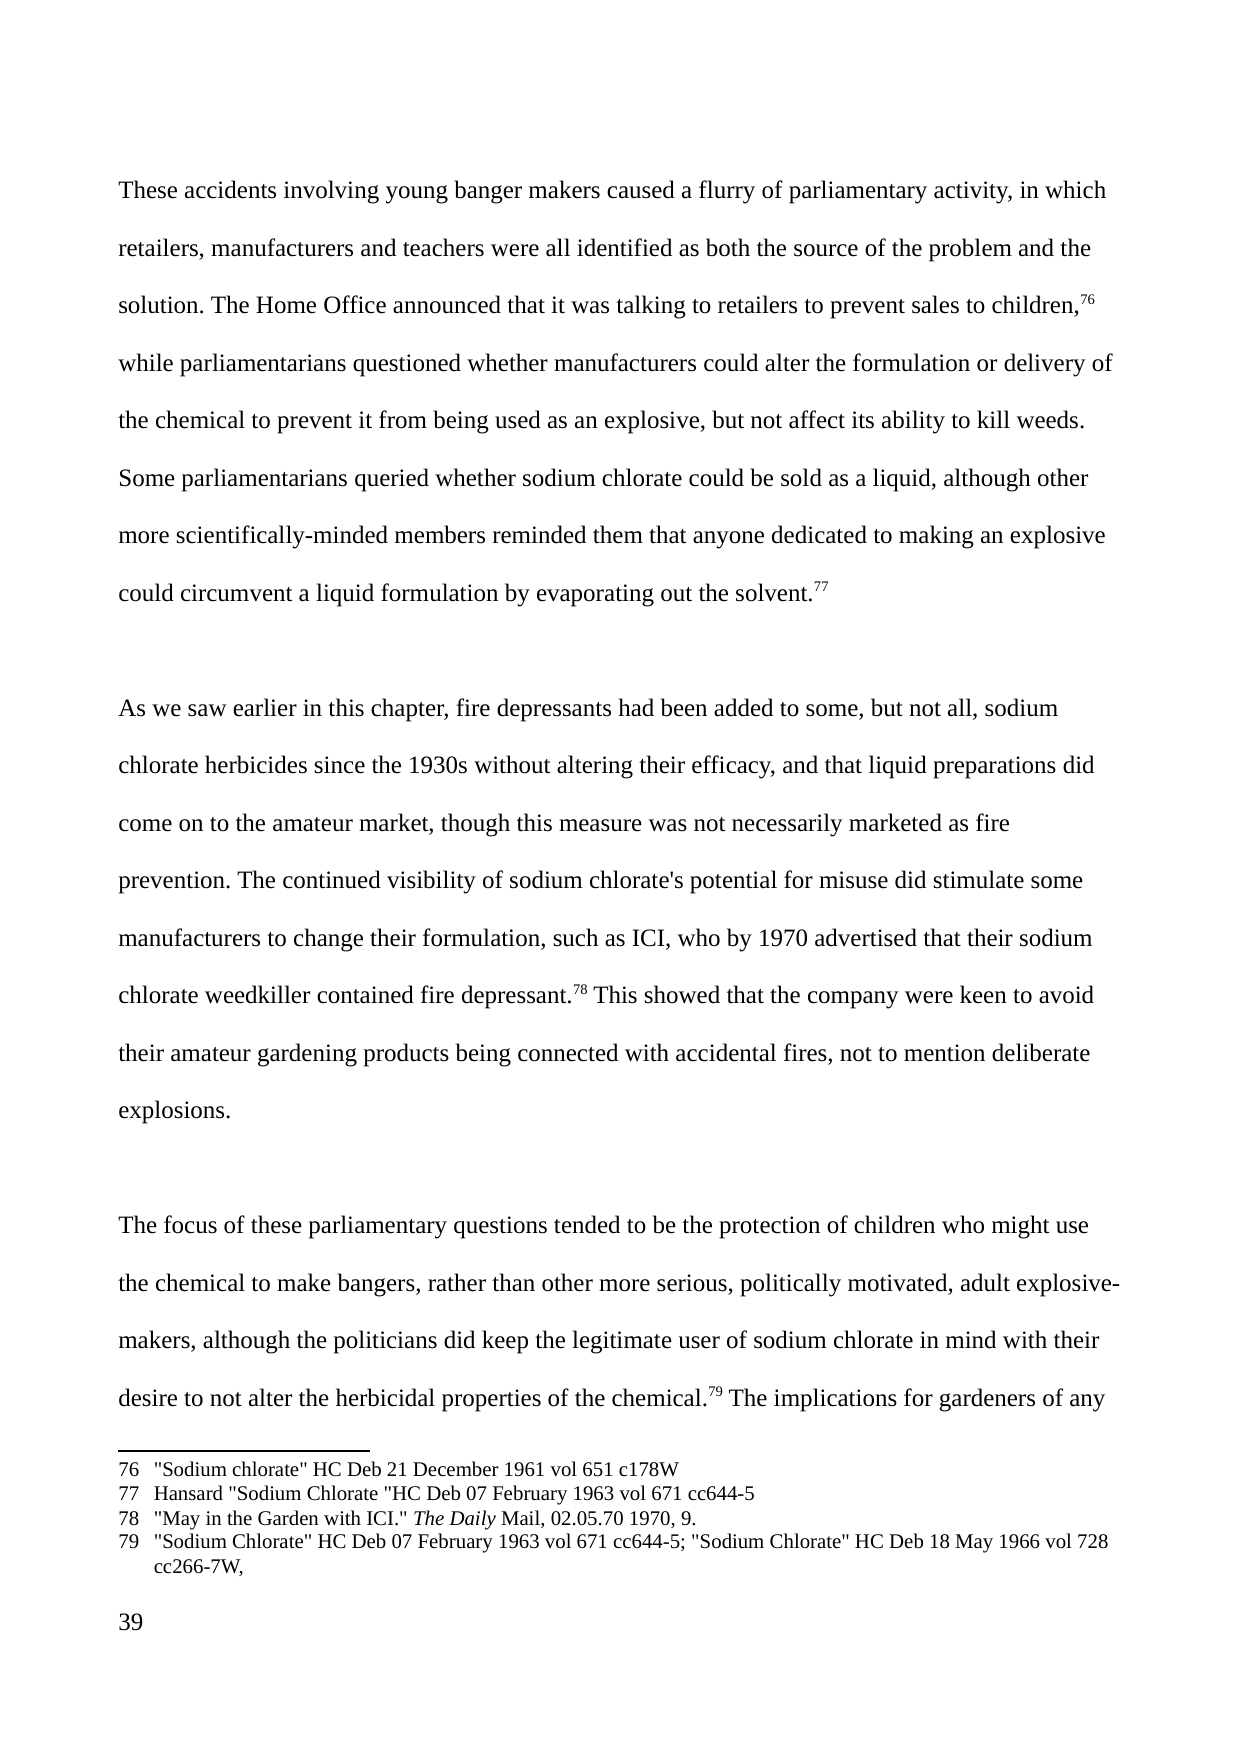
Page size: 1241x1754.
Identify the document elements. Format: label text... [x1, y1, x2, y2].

text "Sodium chlorate" HC Deb 21 December 1961 vol 651 c178W [118, 1457, 1122, 1481]
text As we saw earlier in this chapter, fire depressants had been added to some, but not all, sodium chlorate herbicides since the 1930s without altering their efficacy, and that liquid preparations did come on to the amateur market, though this measure was not necessarily marketed as fire prevention. The continued visibility of sodium chlorate's potential for misuse did stimulate some manufacturers to change their formulation, such as ICI, who by 1970 advertised that their sodium chlorate weedkiller contained fire depressant. This showed that the company were keen to avoid their amateur gardening products being connected with accidental fires, not to mention deliberate explosions. [118, 693, 1122, 1124]
text Hansard "Sodium Chlorate "HC Deb 07 February 1963 vol 671 cc644-5 [118, 1481, 1122, 1505]
text "May in the Garden with ICI." The Daily Mail, 02.05.70 1970, 9. [118, 1505, 1122, 1529]
text "Sodium Chlorate" HC Deb 07 February 1963 vol 671 cc644-5; "Sodium Chlorate" HC Deb 18 May 1966 vol 728 cc266-7W, [118, 1529, 1122, 1578]
text These accidents involving young banger makers caused a flurry of parliamentary activity, in which retailers, manufacturers and teachers were all identified as both the source of the problem and the solution. The Home Office announced that it was talking to retailers to prevent sales to children, while parliamentarians questioned whether manufacturers could alter the formulation or delivery of the chemical to prevent it from being used as an explosive, but not affect its ability to kill weeds. Some parliamentarians queried whether sodium chlorate could be sold as a liquid, although other more scientifically-minded members reminded them that anyone dedicated to making an explosive could circumvent a liquid formulation by evaporating out the solvent. [118, 176, 1122, 607]
text The focus of these parliamentary questions tended to be the protection of children who might use the chemical to make bangers, rather than other more serious, politically motivated, adult explosive-makers, although the politicians did keep the legitimate user of sodium chlorate in mind with their desire to not alter the herbicidal properties of the chemical. The implications for gardeners of any [118, 1211, 1122, 1412]
